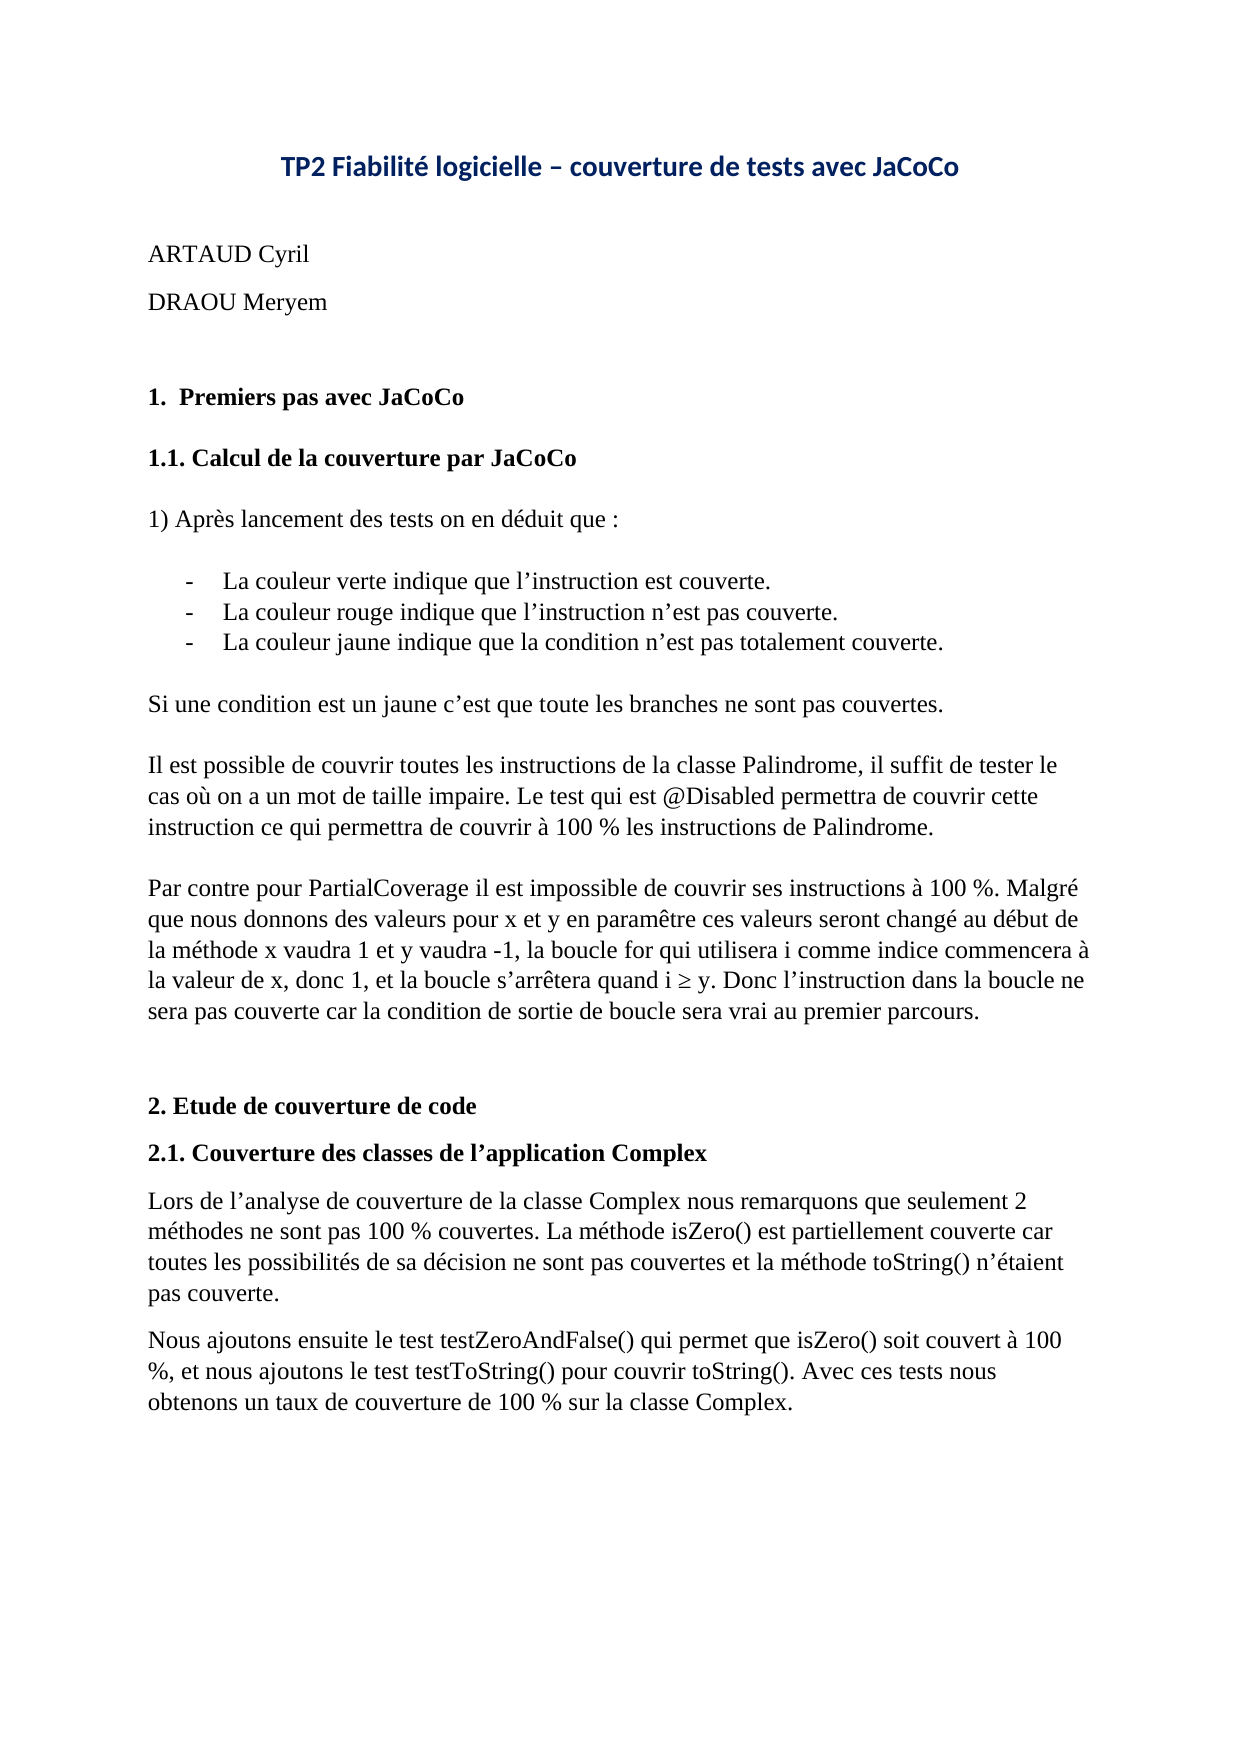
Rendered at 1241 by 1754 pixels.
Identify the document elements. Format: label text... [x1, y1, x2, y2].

list La couleur rouge indique que l’instruction n’est pas couverte. [185, 597, 1093, 625]
list Il est possible de couvrir toutes les instructions de la classe Palindrome, il suffit de tester le cas où on a un mot de taille impaire. Le test qui est @Disabled permettra de couvrir cette instruction ce qui permettra de couvrir à 100 % les instructions de Palindrome. [148, 750, 1093, 841]
text Lors de l’analyse de couverture de la classe Complex nous remarquons que seulement 2 méthodes ne sont pas 100 % couvertes. La méthode isZero() est partiellement couverte car toutes les possibilités de sa décision ne sont pas couvertes et la méthode toString() n’étaient pas couverte. [148, 1186, 1093, 1307]
list 1) Après lancement des tests on en déduit que : [148, 504, 1093, 533]
list La couleur verte indique que l’instruction est couverte. [185, 566, 1093, 595]
list 1.1. Calcul de la couverture par JaCoCo [148, 443, 1093, 472]
text 2.1. Couverture des classes de l’application Complex [148, 1138, 1093, 1167]
list La couleur jaune indique que la condition n’est pas totalement couverte. [185, 627, 1093, 656]
list Si une condition est un jaune c’est que toute les branches ne sont pas couvertes. [148, 689, 1093, 718]
text 2. Etude de couverture de code [148, 1091, 1093, 1120]
text Nous ajoutons ensuite le test testZeroAndFalse() qui permet que isZero() soit couvert à 100 %, et nous ajoutons le test testToString() pour couvrir toString(). Avec ces tests nous obtenons un taux de couverture de 100 % sur la classe Complex. [148, 1325, 1093, 1416]
list Par contre pour PartialCoverage il est impossible de couvrir ses instructions à 100 %. Malgré que nous donnons des valeurs pour x et y en paramêtre ces valeurs seront changé au début de la méthode x vaudra 1 et y vaudra -1, la boucle for qui utilisera i comme indice commencera à la valeur de x, donc 1, et la boucle s’arrêtera quand i ≥ y. Donc l’instruction dans la boucle ne sera pas couverte car la condition de sortie de boucle sera vrai au premier parcours. [148, 873, 1093, 1025]
text TP2 Fiabilité logicielle – couverture de tests avec JaCoCo [148, 148, 1093, 183]
text DRAOU Meryem [148, 287, 1093, 316]
list 1. Premiers pas avec JaCoCo [148, 382, 1093, 410]
text ARTAUD Cyril [148, 239, 1093, 268]
